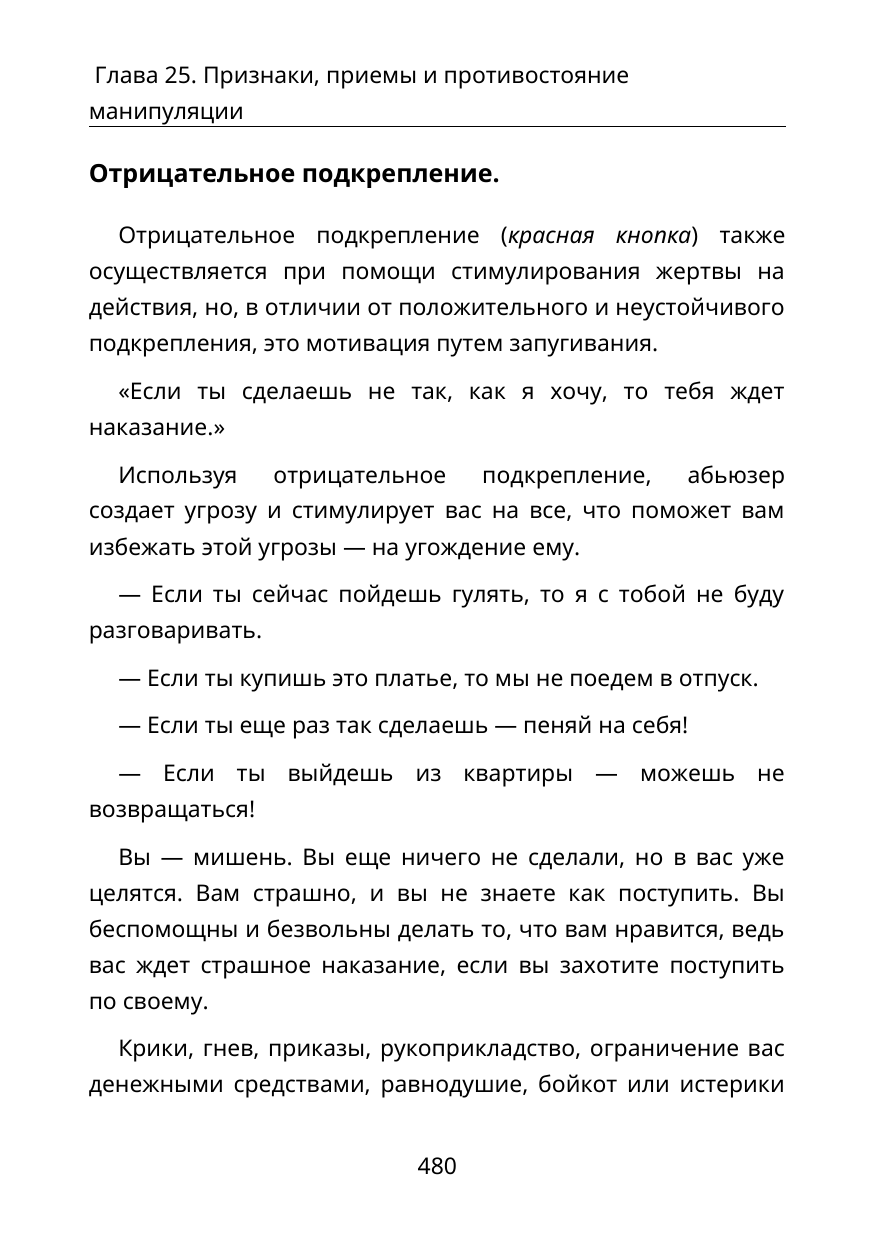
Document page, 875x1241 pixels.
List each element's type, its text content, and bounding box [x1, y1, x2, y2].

text «Если ты сделаешь не так, как я хочу, то тебя ждет наказание.» [88, 375, 786, 442]
text Вы — мишень. Вы еще ничего не сделали, но в вас уже целятся. Вам страшно, и вы не знаете как поступить. Вы беспомощны и безвольны делать то, что вам нравится, ведь вас ждет страшное наказание, если вы захотите поступить по своему. [88, 841, 786, 1016]
text Отрицательное подкрепление (красная кнопка) также осуществляется при помощи стимулирования жертвы на действия, но, в отличии от положительного и неустойчивого подкрепления, это мотивация путем запугивания. [88, 219, 786, 358]
text — Если ты купишь это платье, то мы не поедем в отпуск. [88, 662, 786, 693]
text — Если ты еще раз так сделаешь — пеняй на себя! [88, 709, 786, 741]
subtitle Отрицательное подкрепление. [88, 156, 786, 190]
text Крики, гнев, приказы, рукоприкладство, ограничение вас денежными средствами, равнодушие, бойкот или истерики [88, 1032, 786, 1099]
text — Если ты сейчас пойдешь гулять, то я с тобой не буду разговаривать. [88, 578, 786, 645]
text Используя отрицательное подкрепление, абьюзер создает угрозу и стимулирует вас на все, что поможет вам избежать этой угрозы — на угождение ему. [88, 458, 786, 562]
text — Если ты выйдешь из квартиры — можешь не возвращаться! [88, 757, 786, 824]
